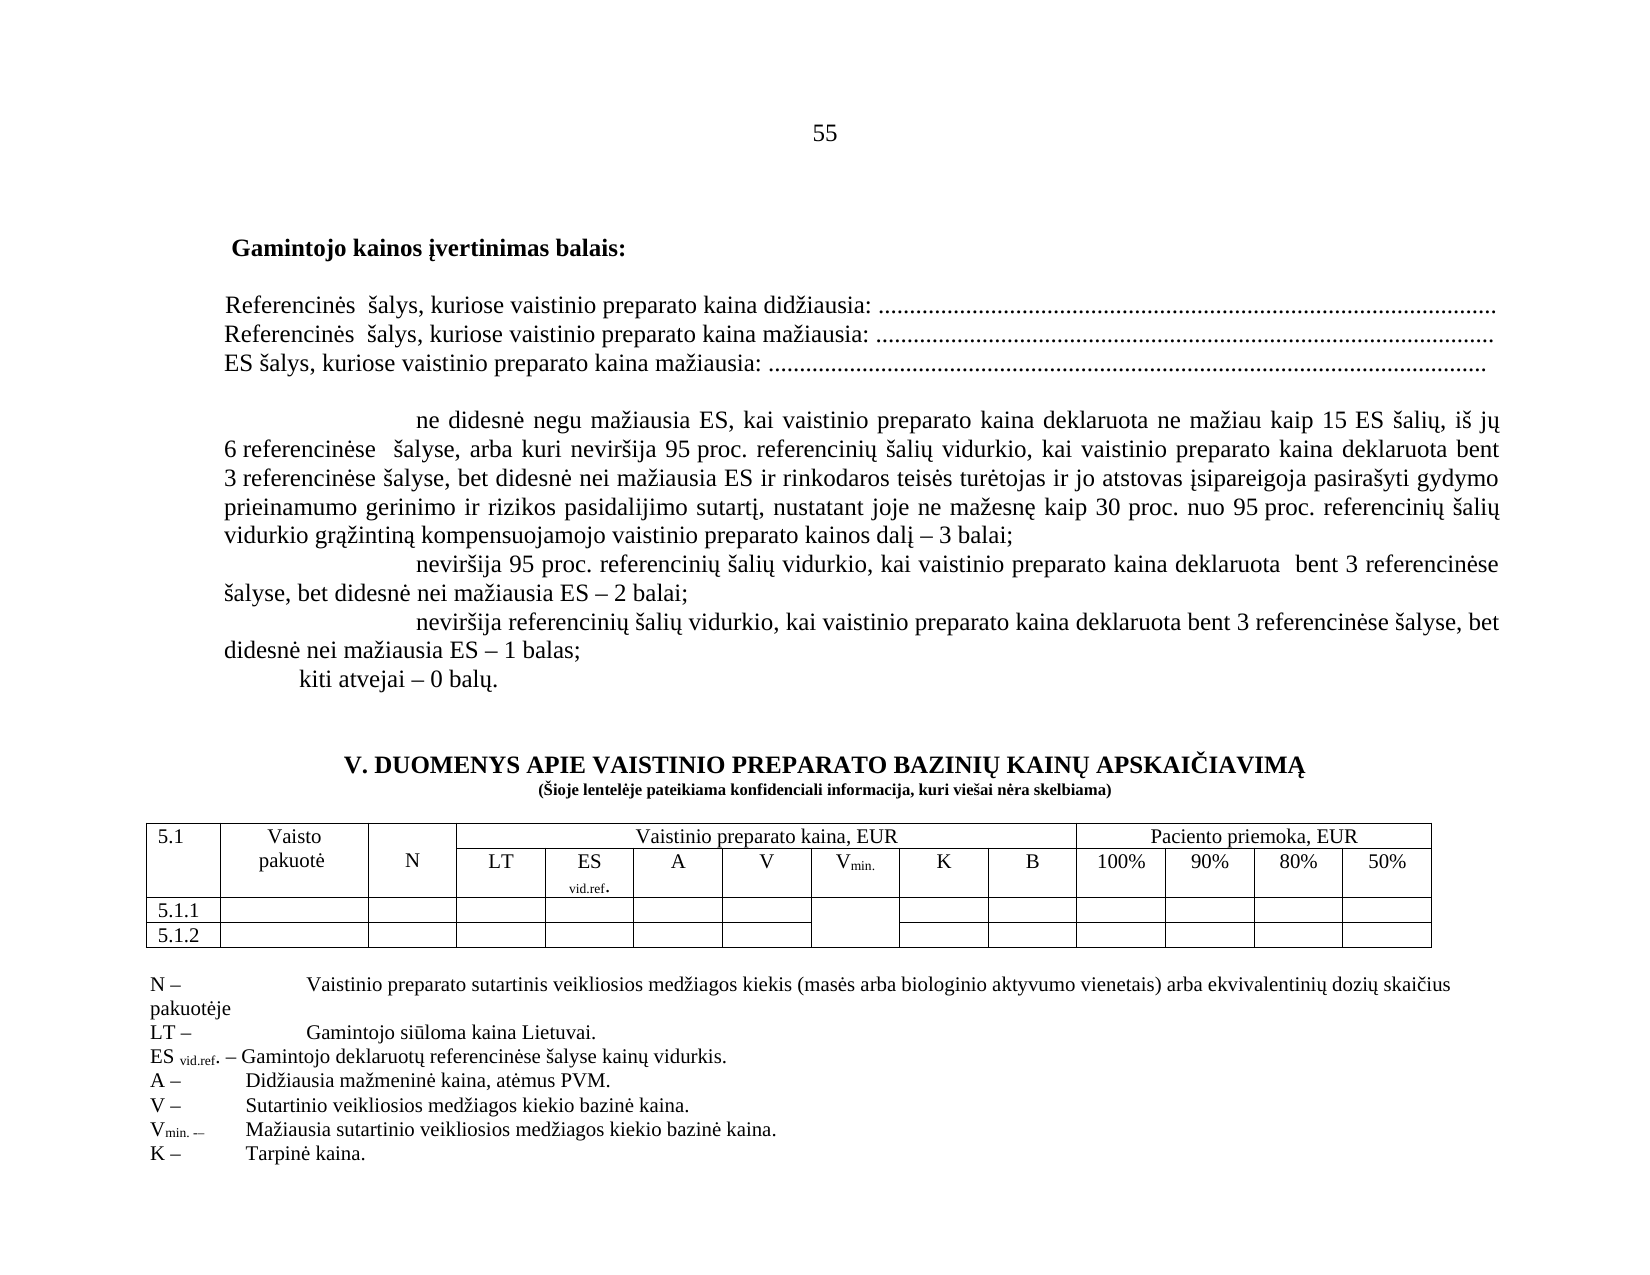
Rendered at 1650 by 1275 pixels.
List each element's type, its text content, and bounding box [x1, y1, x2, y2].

table_cell 80% [1255, 849, 1342, 897]
subtitle (Šioje lentelėje pateikiama konfidenciali informacija, kuri viešai nėra skelbiama) [150, 779, 1500, 798]
table_cell [989, 898, 1076, 922]
table_cell B [989, 849, 1076, 897]
text LT – Gamintojo siūloma kaina Lietuvai. [150, 1020, 1500, 1044]
text N – Vaistinio preparato sutartinis veikliosios medžiagos kiekis (masės arba biologinio aktyvumo vienetais) arba ekvivalentinių dozių skaičius pakuotėje [150, 972, 1500, 1020]
table_cell [634, 898, 722, 922]
table_cell [812, 898, 899, 947]
table_cell [369, 898, 456, 922]
table_cell [457, 898, 545, 922]
text K – Tarpinė kaina. [150, 1141, 1500, 1165]
table_cell [1166, 898, 1254, 922]
table_cell 100% [1077, 849, 1165, 897]
table_cell [457, 923, 545, 947]
table_cell [1255, 923, 1342, 947]
table_cell 90% [1166, 849, 1254, 897]
text ES vid.ref. – Gamintojo deklaruotų referencinėse šalyse kainų vidurkis. [150, 1044, 1500, 1068]
table_cell [1255, 898, 1342, 922]
text neviršija 95 proc. referencinių šalių vidurkio, kai vaistinio preparato kaina deklaruota bent 3 referencinėse šalyse, bet didesnė nei mažiausia ES – 2 balai; [224, 549, 1500, 607]
table_cell 5.1.1 [147, 898, 220, 922]
table_cell [546, 898, 633, 922]
table_cell [989, 923, 1076, 947]
table_cell A [634, 849, 722, 897]
table_cell 50% [1343, 849, 1431, 897]
text Referencinės šalys, kuriose vaistinio preparato kaina didžiausia: ................................................................................................... [150, 291, 1500, 319]
table_cell [1077, 923, 1165, 947]
table_cell V [723, 849, 811, 897]
table_cell [369, 923, 456, 947]
table_cell [900, 898, 988, 922]
table_cell [1166, 923, 1254, 947]
subtitle V. DUOMENYS APIE VAISTINIO PREPARATO BAZINIŲ KAINŲ APSKAIČIAVIMĄ [150, 751, 1500, 779]
table_cell Vmin. [812, 849, 899, 897]
table_cell [221, 898, 368, 922]
table_cell ES vid.ref. [546, 849, 633, 897]
table_header Vaistinio preparato kaina, EUR [457, 824, 1076, 848]
table_header 5.1 [147, 824, 220, 897]
table_cell K [900, 849, 988, 897]
text kiti atvejai – 0 balų. [224, 664, 1500, 693]
table_cell [723, 923, 811, 947]
text ES šalys, kuriose vaistinio preparato kaina mažiausia: ................................................................................................................... [150, 348, 1500, 377]
text neviršija referencinių šalių vidurkio, kai vaistinio preparato kaina deklaruota bent 3 referencinėse šalyse, bet didesnė nei mažiausia ES – 1 balas; [224, 607, 1500, 664]
table_cell LT [457, 849, 545, 897]
table_cell [1343, 923, 1431, 947]
text Referencinės šalys, kuriose vaistinio preparato kaina mažiausia: ................................................................................................... [150, 319, 1500, 348]
table_cell [546, 923, 633, 947]
table_cell [1343, 898, 1431, 922]
table_cell [1077, 898, 1165, 922]
text A – Didžiausia mažmeninė kaina, atėmus PVM. [150, 1068, 1500, 1092]
table_header Paciento priemoka, EUR [1077, 824, 1431, 848]
text Vmin. -– Mažiausia sutartinio veikliosios medžiagos kiekio bazinė kaina. [150, 1117, 1500, 1141]
table_header Vaisto pakuotė [221, 824, 368, 897]
table_cell [634, 923, 722, 947]
table_cell 5.1.2 [147, 923, 220, 947]
table_cell [221, 923, 368, 947]
text Gamintojo kainos įvertinimas balais: [150, 233, 1500, 262]
text V – Sutartinio veikliosios medžiagos kiekio bazinė kaina. [150, 1092, 1500, 1117]
text ne didesnė negu mažiausia ES, kai vaistinio preparato kaina deklaruota ne mažiau kaip 15 ES šalių, iš jų 6 referencinėse šalyse, arba kuri neviršija 95 proc. referencinių šalių vidurkio, kai vaistinio preparato kaina deklaruota bent 3 referencinėse šalyse, bet didesnė nei mažiausia ES ir rinkodaros teisės turėtojas ir jo atstovas įsipareigoja pasirašyti gydymo prieinamumo gerinimo ir rizikos pasidalijimo sutartį, nustatant joje ne mažesnę kaip 30 proc. nuo 95 proc. referencinių šalių vidurkio grąžintiną kompensuojamojo vaistinio preparato kainos dalį – 3 balai; [224, 406, 1500, 549]
table_cell [723, 898, 811, 922]
table_header N [369, 824, 456, 897]
table_cell [900, 923, 988, 947]
